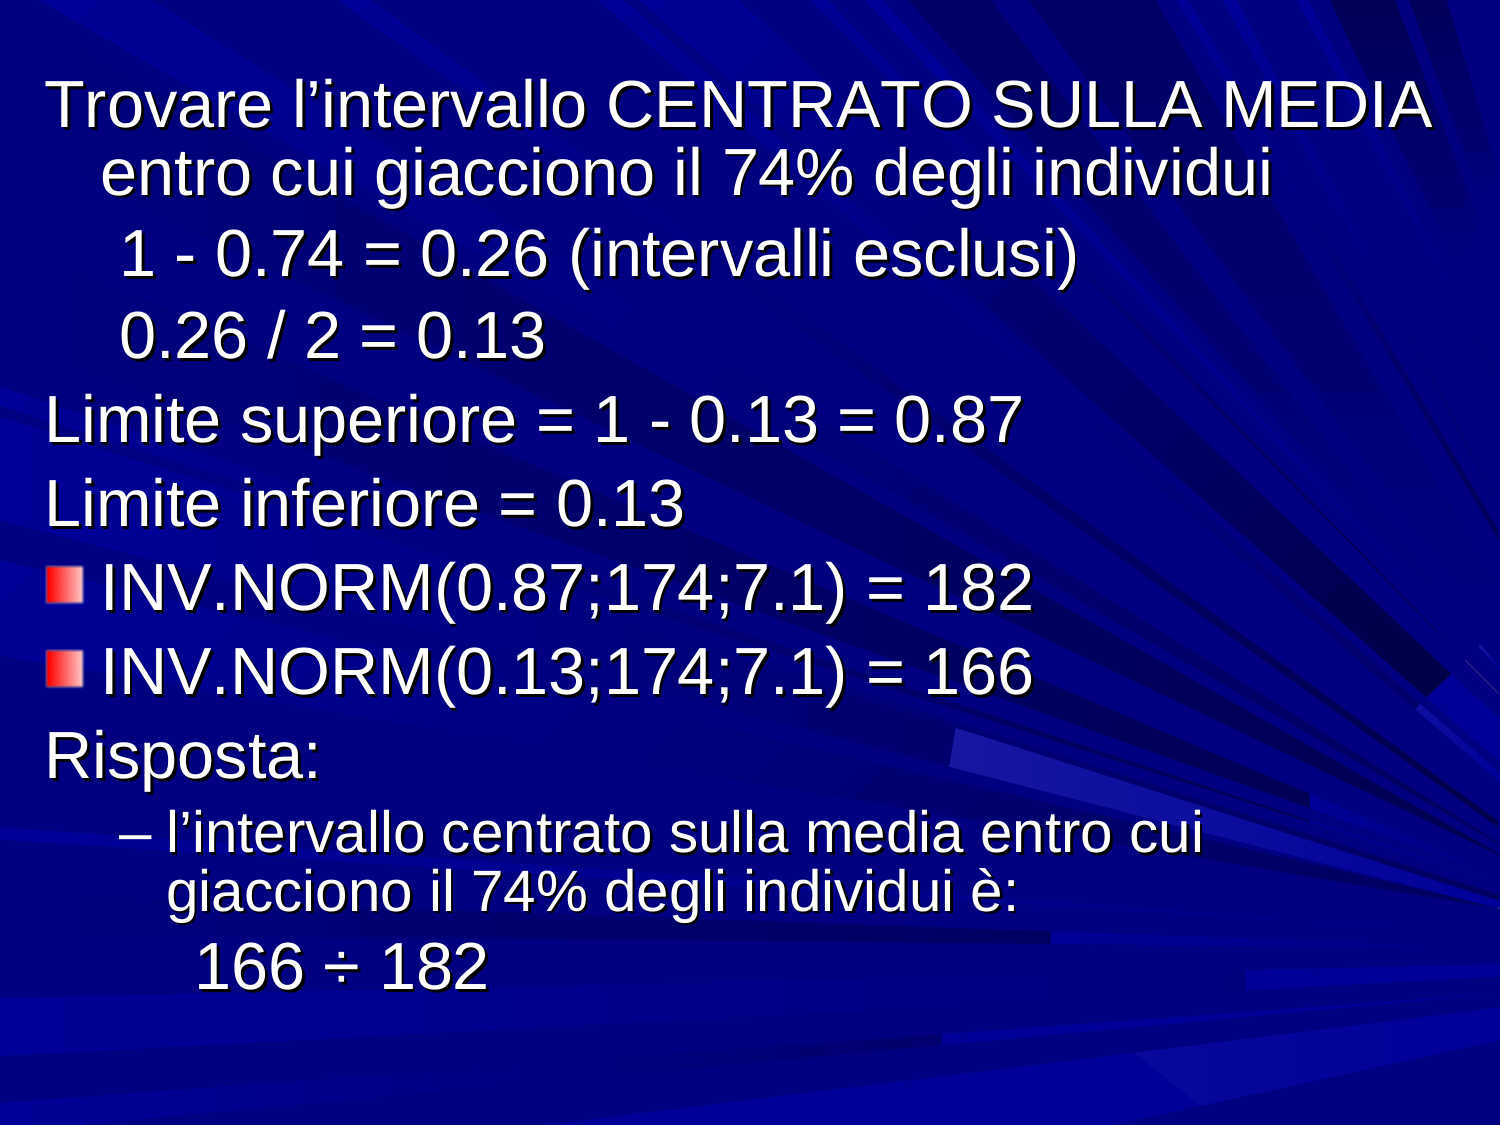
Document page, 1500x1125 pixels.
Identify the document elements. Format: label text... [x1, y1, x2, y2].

list Trovare l’intervallo CENTRATO SULLA MEDIA entro cui giacciono il 74% degli individui 1 - 0.74 = 0.26 (intervalli esclusi) 0.26 / 2 = 0.13 Limite superiore = 1 - 0.13 = 0.87 Limite inferiore = 0.13 INV.NORM(0.87;174;7.1) = 182 INV.NORM(0.13;174;7.1) = 166 Risposta: l’intervallo centrato sulla media entro cui giacciono il 74% degli individui è: 166 ÷ 182 [29, 66, 1463, 1059]
